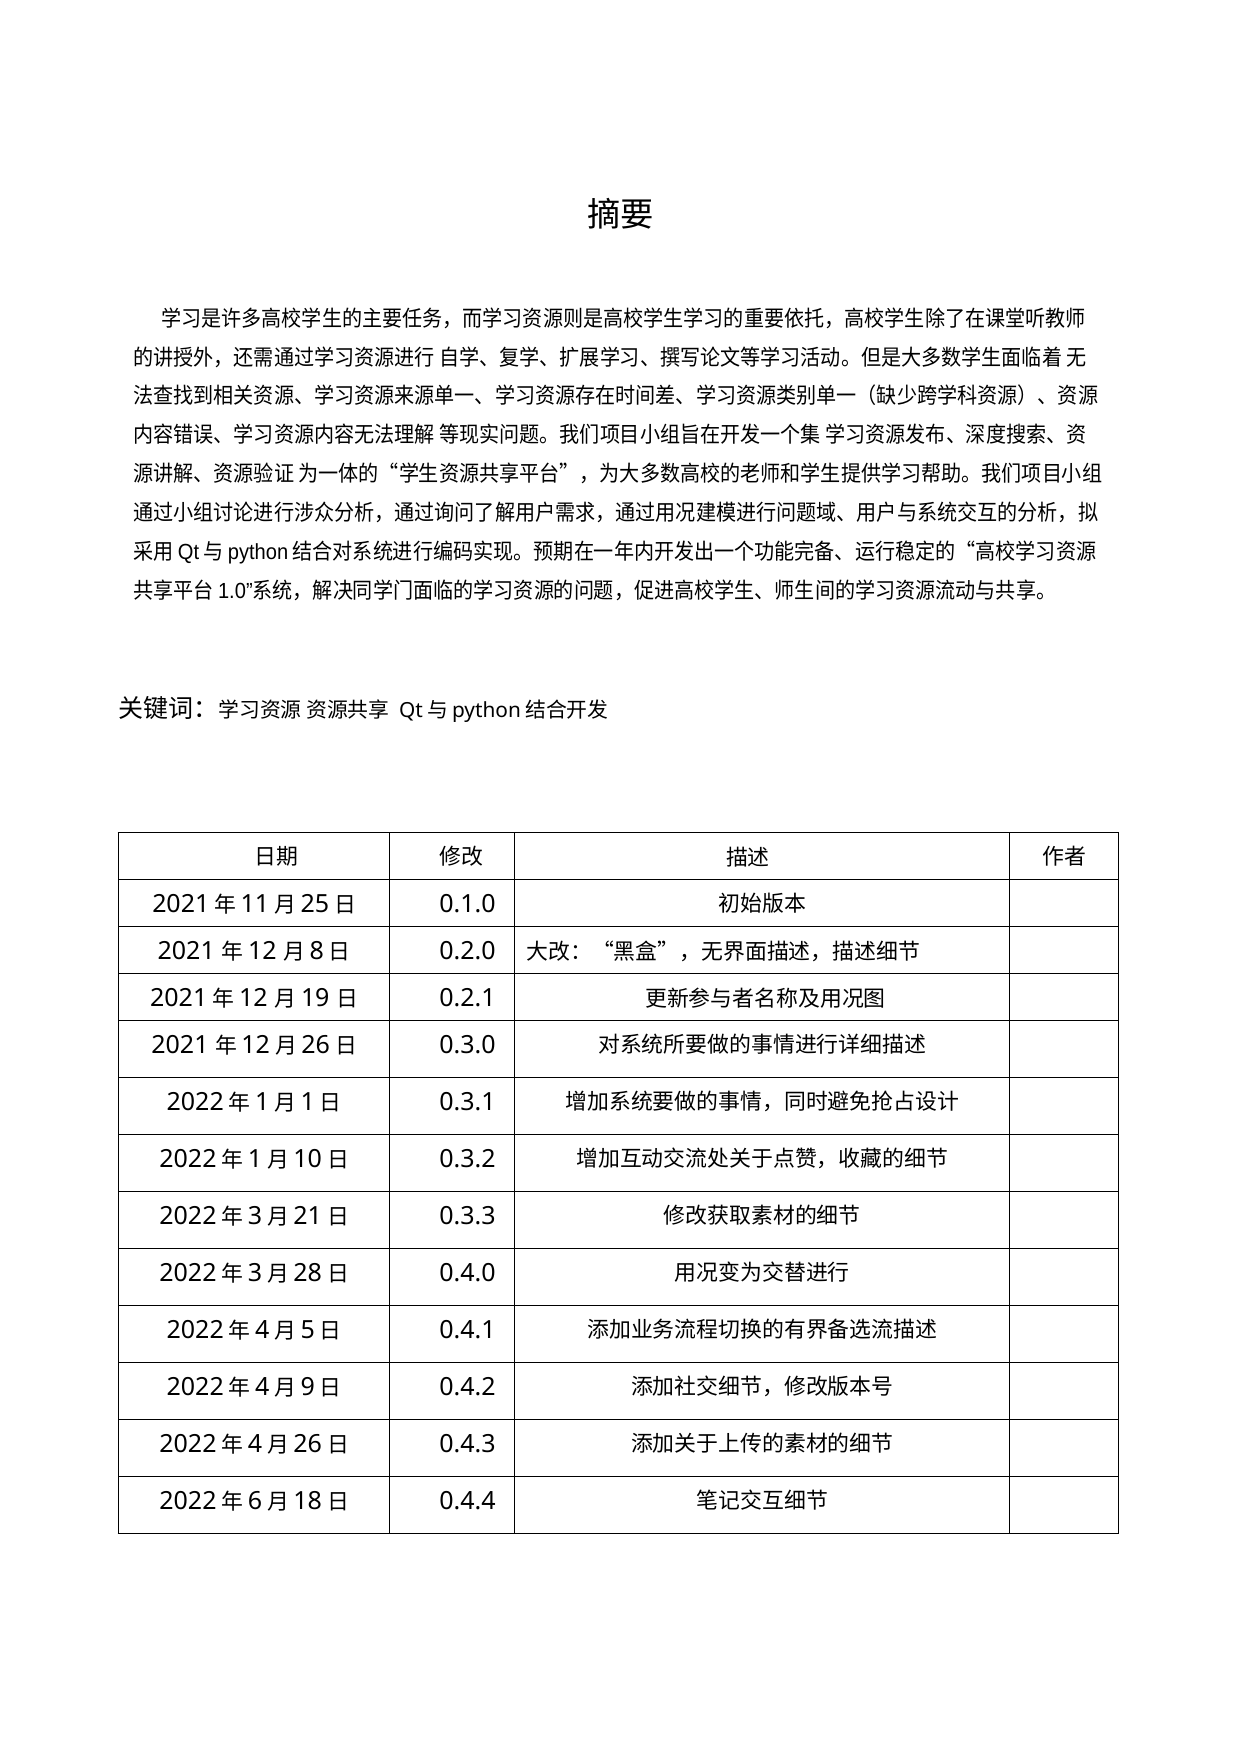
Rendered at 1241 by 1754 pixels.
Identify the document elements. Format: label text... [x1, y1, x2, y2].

table_cell 用况变为交替进行 [515, 1249, 1009, 1305]
table_cell 初始版本 [515, 880, 1009, 926]
table_cell 添加业务流程切换的有界备选流描述 [515, 1306, 1009, 1362]
table_cell 0.3.3 [390, 1192, 514, 1248]
table_cell 0.4.4 [390, 1477, 514, 1533]
table_cell 0.2.1 [390, 974, 514, 1020]
table_cell 0.1.0 [390, 880, 514, 926]
table_cell 2021年11月25日 [119, 880, 389, 926]
table_cell 0.4.1 [390, 1306, 514, 1362]
table_cell [1010, 1249, 1118, 1305]
table_header 日期 [119, 833, 389, 879]
table_cell [1010, 1021, 1118, 1077]
table_cell 2022年4月5日 [119, 1306, 389, 1362]
table_cell 0.4.0 [390, 1249, 514, 1305]
table_cell 2022年3月21日 [119, 1192, 389, 1248]
table_cell 添加社交细节，修改版本号 [515, 1363, 1009, 1419]
table_cell 2021 年 12 月8日 [119, 927, 389, 973]
table_cell 2021年 12 月 19 日 [119, 974, 389, 1020]
table_cell 2022年4月26日 [119, 1420, 389, 1476]
table_cell [1010, 880, 1118, 926]
table_cell 2022年6月18日 [119, 1477, 389, 1533]
table_cell [1010, 1078, 1118, 1134]
subtitle 学习是许多高校学生的主要任务，而学习资源则是高校学生学习的重要依托，高校学生除了在课堂听教师的讲授外，还需通过学习资源进行 自学、复学、扩展学习、撰写论文等学习活动。但是大多数学生面临着 无法查找到相关资源、学习资源来源单一、学习资源存在时间差、学习资源类别单一（缺少跨学科资源）、资源内容错误、学习资源内容无法理解 等现实问题。我们项目小组旨在开发一个集 学习资源发布、深度搜索、资源讲解、资源验证 为一体的“学生资源共享平台”，为大多数高校的老师和学生提供学习帮助。我们项目小组通过小组讨论进行涉众分析，通过询问了解用户需求，通过用况建模进行问题域、用户与系统交互的分析，拟采用Qt与python结合对系统进行编码实现。预期在一年内开发出一个功能完备、运行稳定的“高校学习资源共享平台1.0”系统，解决同学门面临的学习资源的问题，促进高校学生、师生间的学习资源流动与共享。 [133, 301, 1104, 604]
table_cell [1010, 1192, 1118, 1248]
table_header 作者 [1010, 833, 1118, 879]
table_cell 修改获取素材的细节 [515, 1192, 1009, 1248]
table_cell [1010, 1135, 1118, 1191]
table_cell 增加系统要做的事情，同时避免抢占设计 [515, 1078, 1009, 1134]
table_cell 2022年4月9日 [119, 1363, 389, 1419]
table_cell 0.3.2 [390, 1135, 514, 1191]
table_cell 0.4.3 [390, 1420, 514, 1476]
subtitle 摘要 [118, 188, 1122, 236]
table_cell 2022年1月1日 [119, 1078, 389, 1134]
table_cell 增加互动交流处关于点赞，收藏的细节 [515, 1135, 1009, 1191]
text 关键词：学习资源 资源共享 Qt与python结合开发 [118, 689, 1122, 725]
table_cell [1010, 1306, 1118, 1362]
table_cell 2022年1月10日 [119, 1135, 389, 1191]
table_cell 2021 年12月26日 [119, 1021, 389, 1077]
table_cell 大改：“黑盒”，无界面描述，描述细节 [515, 927, 1009, 973]
table_cell 更新参与者名称及用况图 [515, 974, 1009, 1020]
table_cell [1010, 1420, 1118, 1476]
table_cell [1010, 1477, 1118, 1533]
table_cell 添加关于上传的素材的细节 [515, 1420, 1009, 1476]
table_cell [1010, 974, 1118, 1020]
table_cell [1010, 1363, 1118, 1419]
table_header 修改 [390, 833, 514, 879]
table_cell 2022年3月28日 [119, 1249, 389, 1305]
table_cell [1010, 927, 1118, 973]
table_header 描述 [515, 833, 1009, 879]
table_cell 0.2.0 [390, 927, 514, 973]
table_cell 0.4.2 [390, 1363, 514, 1419]
table_cell 笔记交互细节 [515, 1477, 1009, 1533]
table_cell 0.3.1 [390, 1078, 514, 1134]
table_cell 0.3.0 [390, 1021, 514, 1077]
table_cell 对系统所要做的事情进行详细描述 [515, 1021, 1009, 1077]
